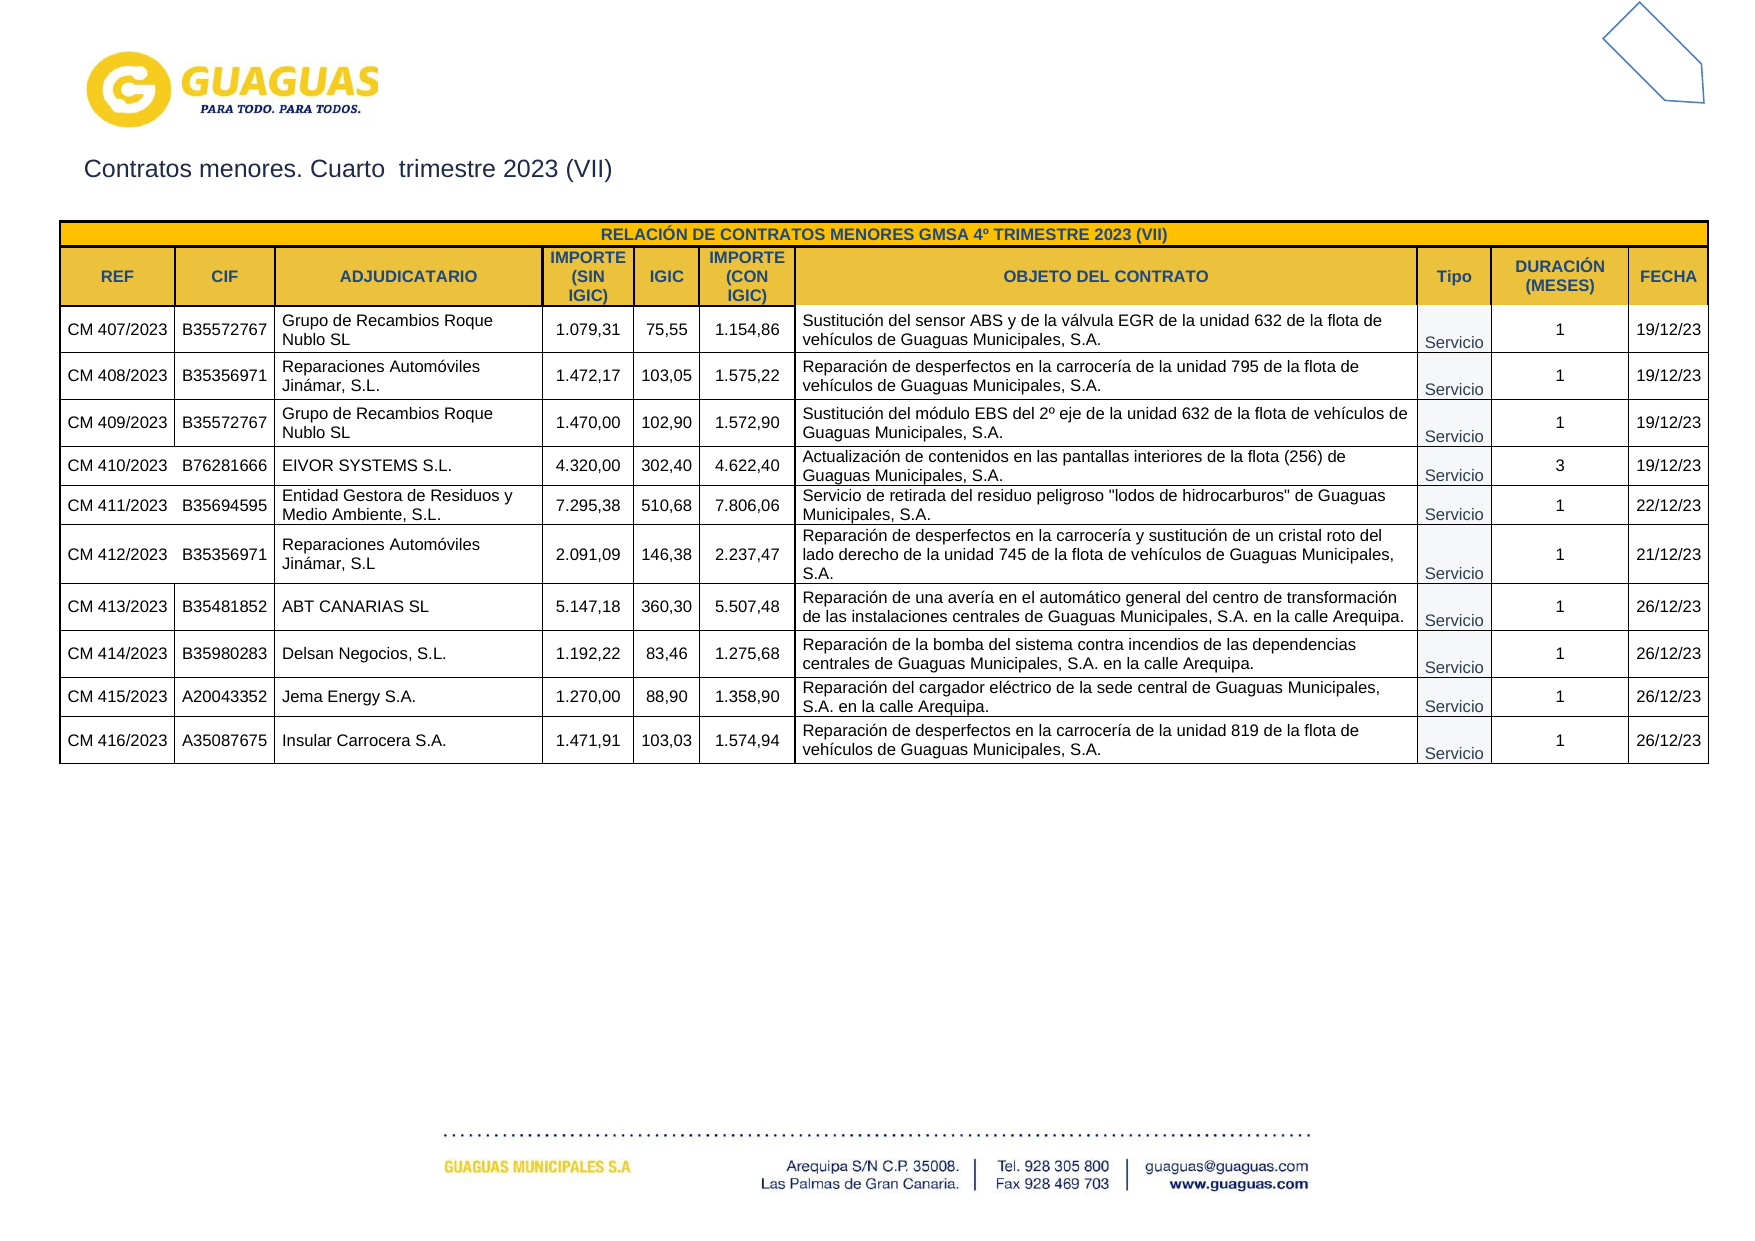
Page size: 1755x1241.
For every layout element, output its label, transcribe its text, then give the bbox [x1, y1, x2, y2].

table_cell 146,38 [634, 525, 699, 583]
table_cell 75,55 [634, 307, 699, 352]
table_cell Servicio [1418, 525, 1491, 583]
table_cell B35572767 [175, 400, 274, 446]
table_cell Servicio [1418, 631, 1491, 677]
table_cell 102,90 [634, 400, 699, 446]
table_cell Sustitución del módulo EBS del 2º eje de la unidad 632 de la flota de vehículos de Guaguas Municipales, S.A. [796, 400, 1417, 446]
table_cell 103,05 [634, 353, 699, 399]
table_cell B76281666 [175, 447, 274, 485]
table_cell CM 415/2023 [61, 678, 174, 716]
table_cell Grupo de Recambios Roque Nublo SL [275, 307, 542, 352]
table_cell Reparación de desperfectos en la carrocería de la unidad 819 de la flota de vehículos de Guaguas Municipales, S.A. [796, 717, 1417, 763]
table_cell Reparaciones Automóviles Jinámar, S.L [275, 525, 542, 583]
table_cell A35087675 [175, 717, 274, 763]
table_cell 83,46 [634, 631, 699, 677]
table_cell CM 408/2023 [61, 353, 174, 399]
table_cell 1 [1492, 400, 1628, 446]
table_cell 1 [1492, 525, 1628, 583]
table_cell CM 407/2023 [61, 307, 174, 352]
picture [86, 51, 378, 128]
table_cell 1.270,00 [543, 678, 633, 716]
table_cell B35694595 [175, 486, 274, 524]
table_cell CM 409/2023 [61, 400, 174, 446]
table_cell Sustitución del sensor ABS y de la válvula EGR de la unidad 632 de la flota de vehículos de Guaguas Municipales, S.A. [796, 305, 1417, 352]
table_cell 19/12/23 [1629, 447, 1708, 485]
table_cell 1 [1492, 486, 1628, 524]
table_cell 5.147,18 [543, 584, 633, 630]
table_cell REF [61, 248, 174, 305]
table_cell CIF [176, 248, 274, 305]
table_cell CM 410/2023 [61, 447, 174, 485]
table_cell B35356971 [175, 353, 274, 399]
table_cell 4.622,40 [700, 447, 794, 485]
table_cell A20043352 [175, 678, 274, 716]
table_cell 1 [1492, 678, 1628, 716]
table_cell IMPORTE (SIN IGIC) [544, 248, 633, 305]
table_cell 302,40 [634, 447, 699, 485]
picture [443, 1134, 1311, 1194]
table_cell 7.806,06 [700, 486, 794, 524]
table_cell 1.575,22 [700, 353, 794, 399]
table_cell Delsan Negocios, S.L. [275, 631, 542, 677]
table_cell Servicio [1418, 305, 1491, 352]
table_cell Reparación del cargador eléctrico de la sede central de Guaguas Municipales, S.A. en la calle Arequipa. [796, 678, 1417, 716]
table_cell CM 413/2023 [61, 584, 174, 630]
table_cell B35572767 [175, 307, 274, 352]
table_cell Grupo de Recambios Roque Nublo SL [275, 400, 542, 446]
table_cell 1 [1492, 305, 1628, 352]
table_cell 19/12/23 [1629, 305, 1708, 352]
table_cell 26/12/23 [1629, 584, 1708, 630]
table_cell 1 [1492, 584, 1628, 630]
table_cell Entidad Gestora de Residuos y Medio Ambiente, S.L. [275, 486, 542, 524]
table_cell 1.472,17 [543, 353, 633, 399]
table_cell B35980283 [175, 631, 274, 677]
table_cell 2.237,47 [700, 525, 794, 583]
table_cell 1 [1492, 631, 1628, 677]
table_cell 1 [1492, 717, 1628, 763]
table_cell 1.275,68 [700, 631, 794, 677]
table_cell 1.470,00 [543, 400, 633, 446]
table_cell IGIC [635, 248, 698, 305]
table_cell 26/12/23 [1629, 717, 1708, 763]
table_cell B35356971 [175, 525, 274, 583]
table_cell 26/12/23 [1629, 678, 1708, 716]
table_cell CM 412/2023 [61, 525, 174, 583]
table_cell Servicio [1418, 678, 1491, 716]
table_cell DURACIÓN (MESES) [1492, 248, 1628, 305]
table_cell Servicio [1418, 486, 1491, 524]
table_cell ADJUDICATARIO [276, 248, 541, 305]
table_cell 510,68 [634, 486, 699, 524]
table_cell 19/12/23 [1629, 353, 1708, 399]
table_header RELACIÓN DE CONTRATOS MENORES GMSA 4º TRIMESTRE 2023 (VII) [61, 223, 1707, 245]
table_cell OBJETO DEL CONTRATO [796, 248, 1416, 305]
table_cell CM 411/2023 [61, 486, 174, 524]
table_cell Servicio [1418, 447, 1491, 485]
table_cell 1.358,90 [700, 678, 794, 716]
table_cell FECHA [1629, 248, 1707, 305]
table_cell 88,90 [634, 678, 699, 716]
table_cell ABT CANARIAS SL [275, 584, 542, 630]
table_cell 19/12/23 [1629, 400, 1708, 446]
table_cell B35481852 [175, 584, 274, 630]
text Contratos menores. Cuarto trimestre 2023 (VII) [84, 154, 1694, 183]
table_cell Servicio de retirada del residuo peligroso "lodos de hidrocarburos" de Guaguas Municipales, S.A. [796, 486, 1417, 524]
table_cell 1.079,31 [543, 307, 633, 352]
table_cell Servicio [1418, 400, 1491, 446]
table_cell 1 [1492, 353, 1628, 399]
table_cell Reparación de una avería en el automático general del centro de transformación de las instalaciones centrales de Guaguas Municipales, S.A. en la calle Arequipa. [796, 584, 1417, 630]
table_cell 1.574,94 [700, 717, 794, 763]
table_cell 7.295,38 [543, 486, 633, 524]
table_cell 2.091,09 [543, 525, 633, 583]
table_cell Reparación de desperfectos en la carrocería de la unidad 795 de la flota de vehículos de Guaguas Municipales, S.A. [796, 353, 1417, 399]
table_cell Reparación de desperfectos en la carrocería y sustitución de un cristal roto del lado derecho de la unidad 745 de la flota de vehículos de Guaguas Municipales, S.A. [796, 525, 1417, 583]
table_cell 1.154,86 [700, 307, 794, 352]
table_cell CM 416/2023 [61, 717, 174, 763]
table_cell CM 414/2023 [61, 631, 174, 677]
table_cell Servicio [1418, 353, 1491, 399]
table_cell 360,30 [634, 584, 699, 630]
table_cell 103,03 [634, 717, 699, 763]
table_cell 21/12/23 [1629, 525, 1708, 583]
table_cell Servicio [1418, 584, 1491, 630]
table_cell Servicio [1418, 717, 1491, 763]
table_cell IMPORTE (CON IGIC) [700, 248, 794, 305]
table_cell Tipo [1418, 248, 1490, 305]
table_cell 1.471,91 [543, 717, 633, 763]
table_cell Jema Energy S.A. [275, 678, 542, 716]
table_cell Reparación de la bomba del sistema contra incendios de las dependencias centrales de Guaguas Municipales, S.A. en la calle Arequipa. [796, 631, 1417, 677]
table_cell EIVOR SYSTEMS S.L. [275, 447, 542, 485]
table_cell 1.192,22 [543, 631, 633, 677]
table_cell Insular Carrocera S.A. [275, 717, 542, 763]
table_cell 22/12/23 [1629, 486, 1708, 524]
table_cell 3 [1492, 447, 1628, 485]
table_cell 5.507,48 [700, 584, 794, 630]
table_cell 26/12/23 [1629, 631, 1708, 677]
table_cell 4.320,00 [543, 447, 633, 485]
table_cell Reparaciones Automóviles Jinámar, S.L. [275, 353, 542, 399]
table_cell 1.572,90 [700, 400, 794, 446]
table_cell Actualización de contenidos en las pantallas interiores de la flota (256) de Guaguas Municipales, S.A. [796, 447, 1417, 485]
